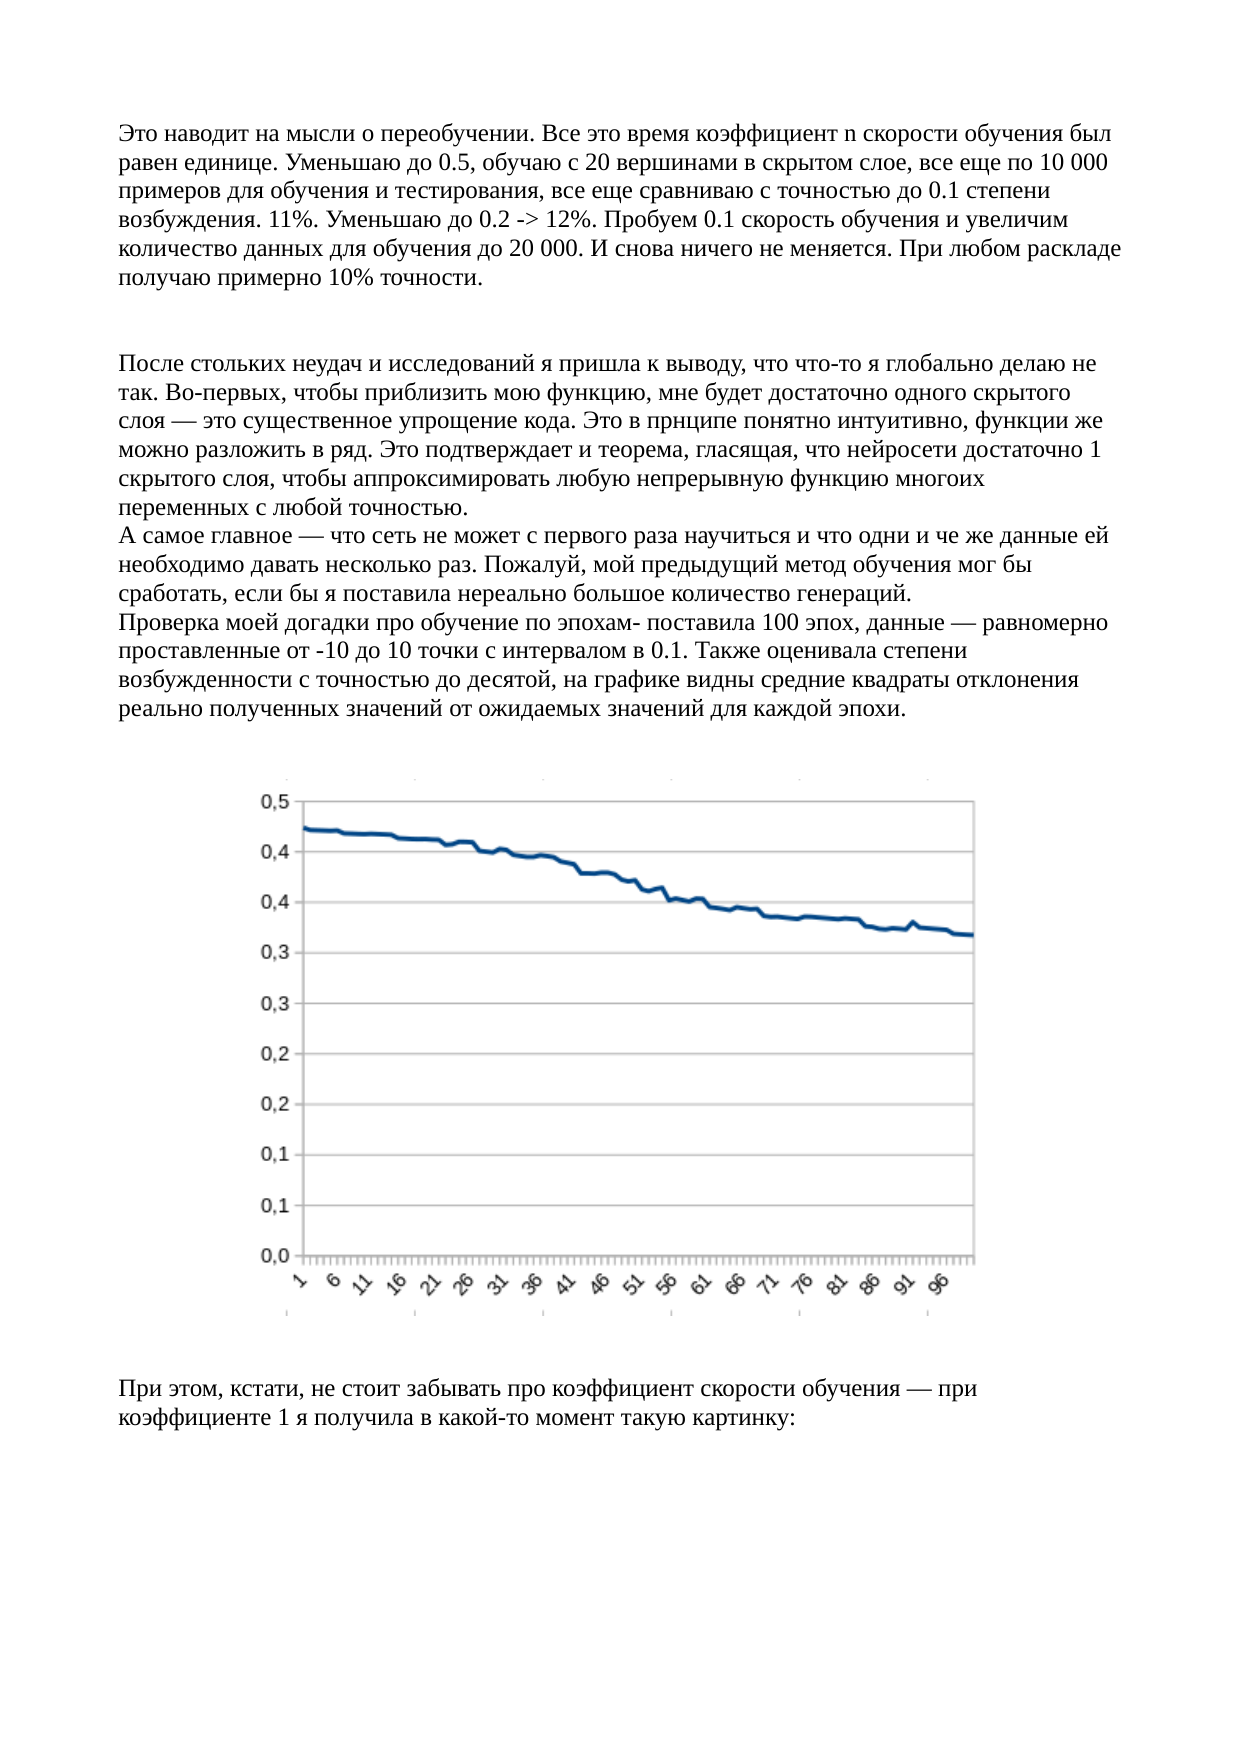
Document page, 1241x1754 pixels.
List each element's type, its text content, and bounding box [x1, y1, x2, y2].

text А самое главное — что сеть не может с первого раза научиться и что одни и че же данные ей необходимо давать несколько раз. Пожалуй, мой предыдущий метод обучения мог бы сработать, если бы я поставила нереально большое количество генераций. [118, 521, 1122, 607]
text Проверка моей догадки про обучение по эпохам- поставила 100 эпох, данные — равномерно проставленные от -10 до 10 точки с интервалом в 0.1. Также оценивала степени возбужденности с точностью до десятой, на графике видны средние квадраты отклонения реально полученных значений от ожидаемых значений для каждой эпохи. [118, 607, 1122, 722]
text При этом, кстати, не стоит забывать про коэффициент скорости обучения — при коэффициенте 1 я получила в какой-то момент такую картинку: [118, 1373, 1122, 1430]
text После стольких неудач и исследований я пришла к выводу, что что-то я глобально делаю не так. Во-первых, чтобы приблизить мою функцию, мне будет достаточно одного скрытого слоя — это существенное упрощение кода. Это в прнципе понятно интуитивно, функции же можно разложить в ряд. Это подтверждает и теорема, гласящая, что нейросети достаточно 1 скрытого слоя, чтобы аппроксимировать любую непрерывную функцию многоих переменных с любой точностью. [118, 348, 1122, 521]
picture [244, 779, 996, 1316]
text Это наводит на мысли о переобучении. Все это время коэффициент n скорости обучения был равен единице. Уменьшаю до 0.5, обучаю с 20 вершинами в скрытом слое, все еще по 10 000 примеров для обучения и тестирования, все еще сравниваю с точностью до 0.1 степени возбуждения. 11%. Уменьшаю до 0.2 -> 12%. Пробуем 0.1 скорость обучения и увеличим количество данных для обучения до 20 000. И снова ничего не меняется. При любом раскладе получаю примерно 10% точности. [118, 118, 1122, 291]
